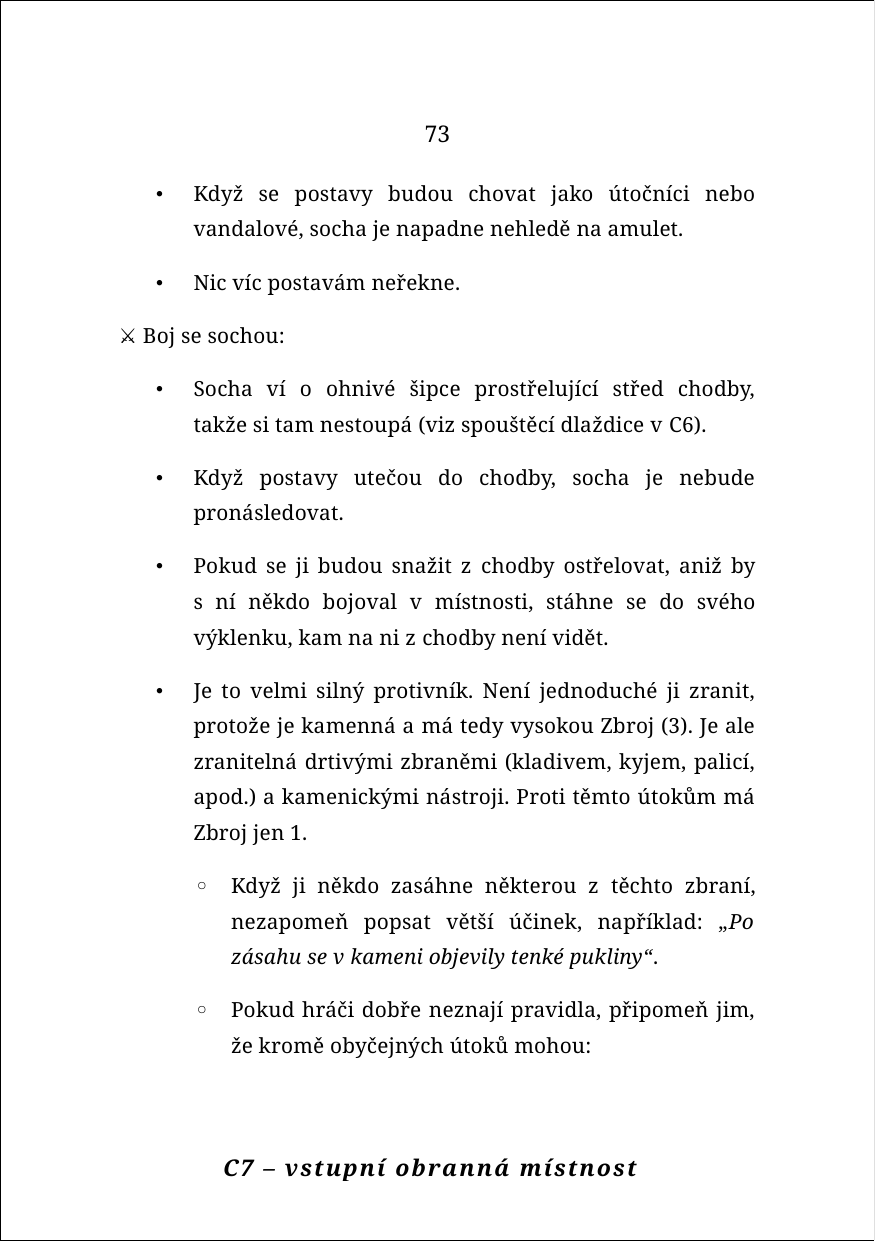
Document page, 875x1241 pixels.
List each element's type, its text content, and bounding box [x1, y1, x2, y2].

list Pokud hráči dobře neznají pravidla, připomeň jim, že kromě obyčejných útoků mohou: [193, 996, 756, 1059]
list Když se postavy budou chovat jako útočníci nebo vandalové, socha je napadne nehledě na amulet. [156, 179, 756, 243]
list Když ji někdo zasáhne některou z⁠ těchto zbraní, nezapomeň popsat větší účinek, například: „Po zásahu se v⁠ kameni objevily tenké pukliny“. [193, 871, 756, 971]
list Když postavy utečou do chodby, socha je nebude pronásledovat. [156, 463, 756, 527]
text ⚔ Boj se sochou: [118, 321, 756, 349]
list Je to velmi silný protivník. Není jednoduché ji zranit, protože je kamenná a⁠ má tedy vysokou Zbroj (3). Je ale zranitelná drtivými zbraněmi (kladivem, kyjem, palicí, apod.) a⁠ kamenickými nástroji. Proti těmto útokům má Zbroj jen 1. [156, 676, 756, 846]
list Nic víc postavám neřekne. [156, 268, 756, 296]
list Pokud se ji budou snažit z⁠ chodby ostřelovat, aniž by s⁠ ní někdo bojoval v⁠ místnosti, stáhne se do svého výklenku, kam na ni z⁠ chodby není vidět. [156, 552, 756, 651]
list Socha ví o⁠ ohnivé šipce prostřelující střed chodby, takže si tam nestoupá (viz spouštěcí dlaždice v⁠ C6). [156, 374, 756, 438]
